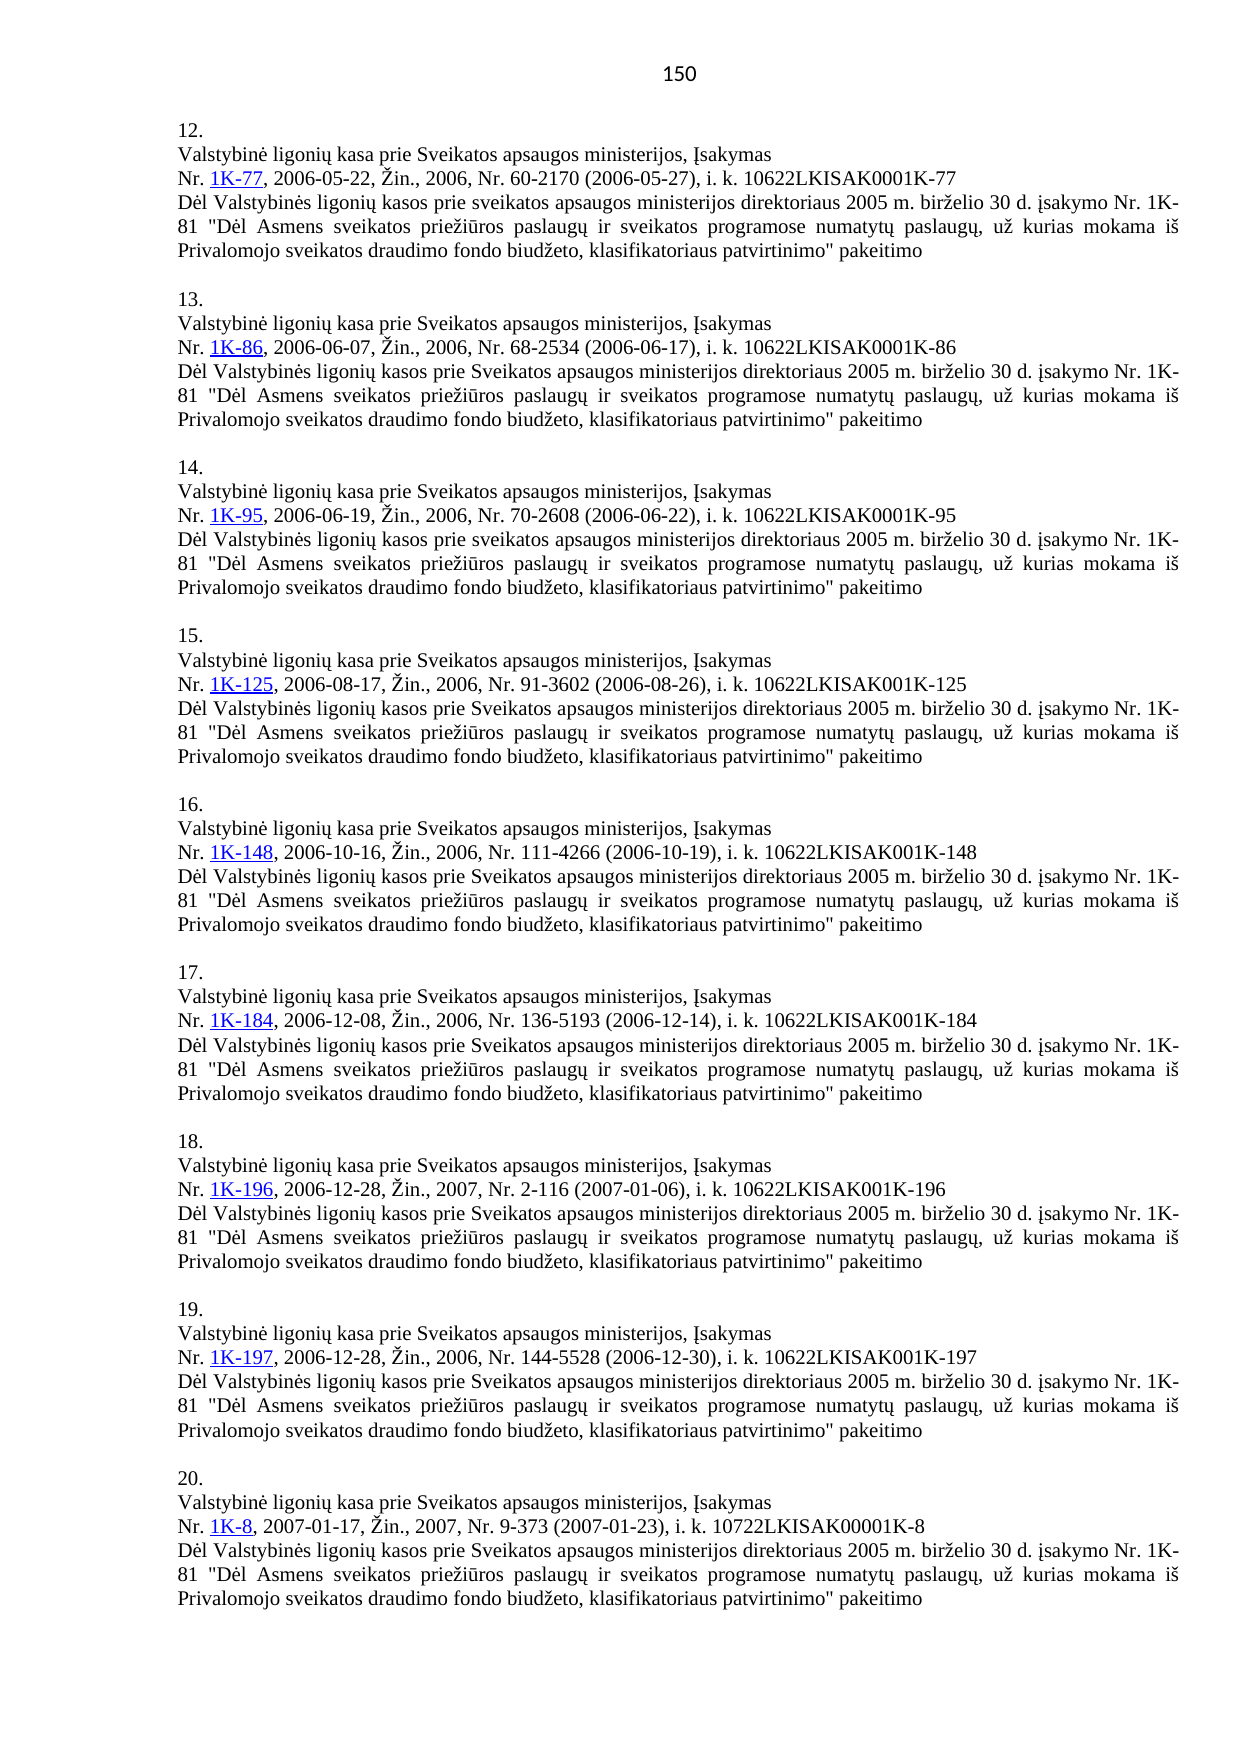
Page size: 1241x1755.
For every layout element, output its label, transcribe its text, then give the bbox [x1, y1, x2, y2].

text Dėl Valstybinės ligonių kasos prie Sveikatos apsaugos ministerijos direktoriaus 2005 m. birželio 30 d. įsakymo Nr. 1K-81 "Dėl Asmens sveikatos priežiūros paslaugų ir sveikatos programose numatytų paslaugų, už kurias mokama iš Privalomojo sveikatos draudimo fondo biudžeto, klasifikatoriaus patvirtinimo" pakeitimo [177, 1369, 1181, 1442]
text 20. [177, 1466, 1181, 1490]
text 17. [177, 960, 1181, 984]
text Valstybinė ligonių kasa prie Sveikatos apsaugos ministerijos, Įsakymas [177, 1153, 1181, 1177]
text Nr. 1K-86, 2006-06-07, Žin., 2006, Nr. 68-2534 (2006-06-17), i. k. 10622LKISAK0001K-86 [177, 335, 1181, 359]
text Dėl Valstybinės ligonių kasos prie sveikatos apsaugos ministerijos direktoriaus 2005 m. birželio 30 d. įsakymo Nr. 1K-81 "Dėl Asmens sveikatos priežiūros paslaugų ir sveikatos programose numatytų paslaugų, už kurias mokama iš Privalomojo sveikatos draudimo fondo biudžeto, klasifikatoriaus patvirtinimo" pakeitimo [177, 527, 1181, 599]
text 14. [177, 455, 1181, 479]
text Nr. 1K-196, 2006-12-28, Žin., 2007, Nr. 2-116 (2007-01-06), i. k. 10622LKISAK001K-196 [177, 1177, 1181, 1201]
text Nr. 1K-148, 2006-10-16, Žin., 2006, Nr. 111-4266 (2006-10-19), i. k. 10622LKISAK001K-148 [177, 840, 1181, 864]
text Valstybinė ligonių kasa prie Sveikatos apsaugos ministerijos, Įsakymas [177, 816, 1181, 840]
text Dėl Valstybinės ligonių kasos prie Sveikatos apsaugos ministerijos direktoriaus 2005 m. birželio 30 d. įsakymo Nr. 1K-81 "Dėl Asmens sveikatos priežiūros paslaugų ir sveikatos programose numatytų paslaugų, už kurias mokama iš Privalomojo sveikatos draudimo fondo biudžeto, klasifikatoriaus patvirtinimo" pakeitimo [177, 1201, 1181, 1273]
text 18. [177, 1129, 1181, 1153]
text Nr. 1K-8, 2007-01-17, Žin., 2007, Nr. 9-373 (2007-01-23), i. k. 10722LKISAK00001K-8 [177, 1514, 1181, 1538]
text Nr. 1K-197, 2006-12-28, Žin., 2006, Nr. 144-5528 (2006-12-30), i. k. 10622LKISAK001K-197 [177, 1345, 1181, 1369]
text Valstybinė ligonių kasa prie Sveikatos apsaugos ministerijos, Įsakymas [177, 142, 1181, 166]
text 16. [177, 792, 1181, 816]
text Dėl Valstybinės ligonių kasos prie sveikatos apsaugos ministerijos direktoriaus 2005 m. birželio 30 d. įsakymo Nr. 1K-81 "Dėl Asmens sveikatos priežiūros paslaugų ir sveikatos programose numatytų paslaugų, už kurias mokama iš Privalomojo sveikatos draudimo fondo biudžeto, klasifikatoriaus patvirtinimo" pakeitimo [177, 190, 1181, 262]
text Dėl Valstybinės ligonių kasos prie Sveikatos apsaugos ministerijos direktoriaus 2005 m. birželio 30 d. įsakymo Nr. 1K-81 "Dėl Asmens sveikatos priežiūros paslaugų ir sveikatos programose numatytų paslaugų, už kurias mokama iš Privalomojo sveikatos draudimo fondo biudžeto, klasifikatoriaus patvirtinimo" pakeitimo [177, 1032, 1181, 1105]
text Nr. 1K-77, 2006-05-22, Žin., 2006, Nr. 60-2170 (2006-05-27), i. k. 10622LKISAK0001K-77 [177, 166, 1181, 190]
text Valstybinė ligonių kasa prie Sveikatos apsaugos ministerijos, Įsakymas [177, 1490, 1181, 1514]
text Nr. 1K-95, 2006-06-19, Žin., 2006, Nr. 70-2608 (2006-06-22), i. k. 10622LKISAK0001K-95 [177, 503, 1181, 527]
text Dėl Valstybinės ligonių kasos prie Sveikatos apsaugos ministerijos direktoriaus 2005 m. birželio 30 d. įsakymo Nr. 1K-81 "Dėl Asmens sveikatos priežiūros paslaugų ir sveikatos programose numatytų paslaugų, už kurias mokama iš Privalomojo sveikatos draudimo fondo biudžeto, klasifikatoriaus patvirtinimo" pakeitimo [177, 696, 1181, 768]
text 12. [177, 118, 1181, 142]
text Dėl Valstybinės ligonių kasos prie Sveikatos apsaugos ministerijos direktoriaus 2005 m. birželio 30 d. įsakymo Nr. 1K-81 "Dėl Asmens sveikatos priežiūros paslaugų ir sveikatos programose numatytų paslaugų, už kurias mokama iš Privalomojo sveikatos draudimo fondo biudžeto, klasifikatoriaus patvirtinimo" pakeitimo [177, 864, 1181, 936]
text 15. [177, 623, 1181, 647]
text Dėl Valstybinės ligonių kasos prie Sveikatos apsaugos ministerijos direktoriaus 2005 m. birželio 30 d. įsakymo Nr. 1K-81 "Dėl Asmens sveikatos priežiūros paslaugų ir sveikatos programose numatytų paslaugų, už kurias mokama iš Privalomojo sveikatos draudimo fondo biudžeto, klasifikatoriaus patvirtinimo" pakeitimo [177, 1538, 1181, 1610]
text 19. [177, 1297, 1181, 1321]
text Valstybinė ligonių kasa prie Sveikatos apsaugos ministerijos, Įsakymas [177, 647, 1181, 672]
text 13. [177, 287, 1181, 311]
text Dėl Valstybinės ligonių kasos prie Sveikatos apsaugos ministerijos direktoriaus 2005 m. birželio 30 d. įsakymo Nr. 1K-81 "Dėl Asmens sveikatos priežiūros paslaugų ir sveikatos programose numatytų paslaugų, už kurias mokama iš Privalomojo sveikatos draudimo fondo biudžeto, klasifikatoriaus patvirtinimo" pakeitimo [177, 359, 1181, 431]
text Valstybinė ligonių kasa prie Sveikatos apsaugos ministerijos, Įsakymas [177, 479, 1181, 503]
text Nr. 1K-125, 2006-08-17, Žin., 2006, Nr. 91-3602 (2006-08-26), i. k. 10622LKISAK001K-125 [177, 672, 1181, 696]
text Valstybinė ligonių kasa prie Sveikatos apsaugos ministerijos, Įsakymas [177, 1321, 1181, 1345]
text Nr. 1K-184, 2006-12-08, Žin., 2006, Nr. 136-5193 (2006-12-14), i. k. 10622LKISAK001K-184 [177, 1008, 1181, 1032]
text Valstybinė ligonių kasa prie Sveikatos apsaugos ministerijos, Įsakymas [177, 311, 1181, 335]
text Valstybinė ligonių kasa prie Sveikatos apsaugos ministerijos, Įsakymas [177, 984, 1181, 1008]
